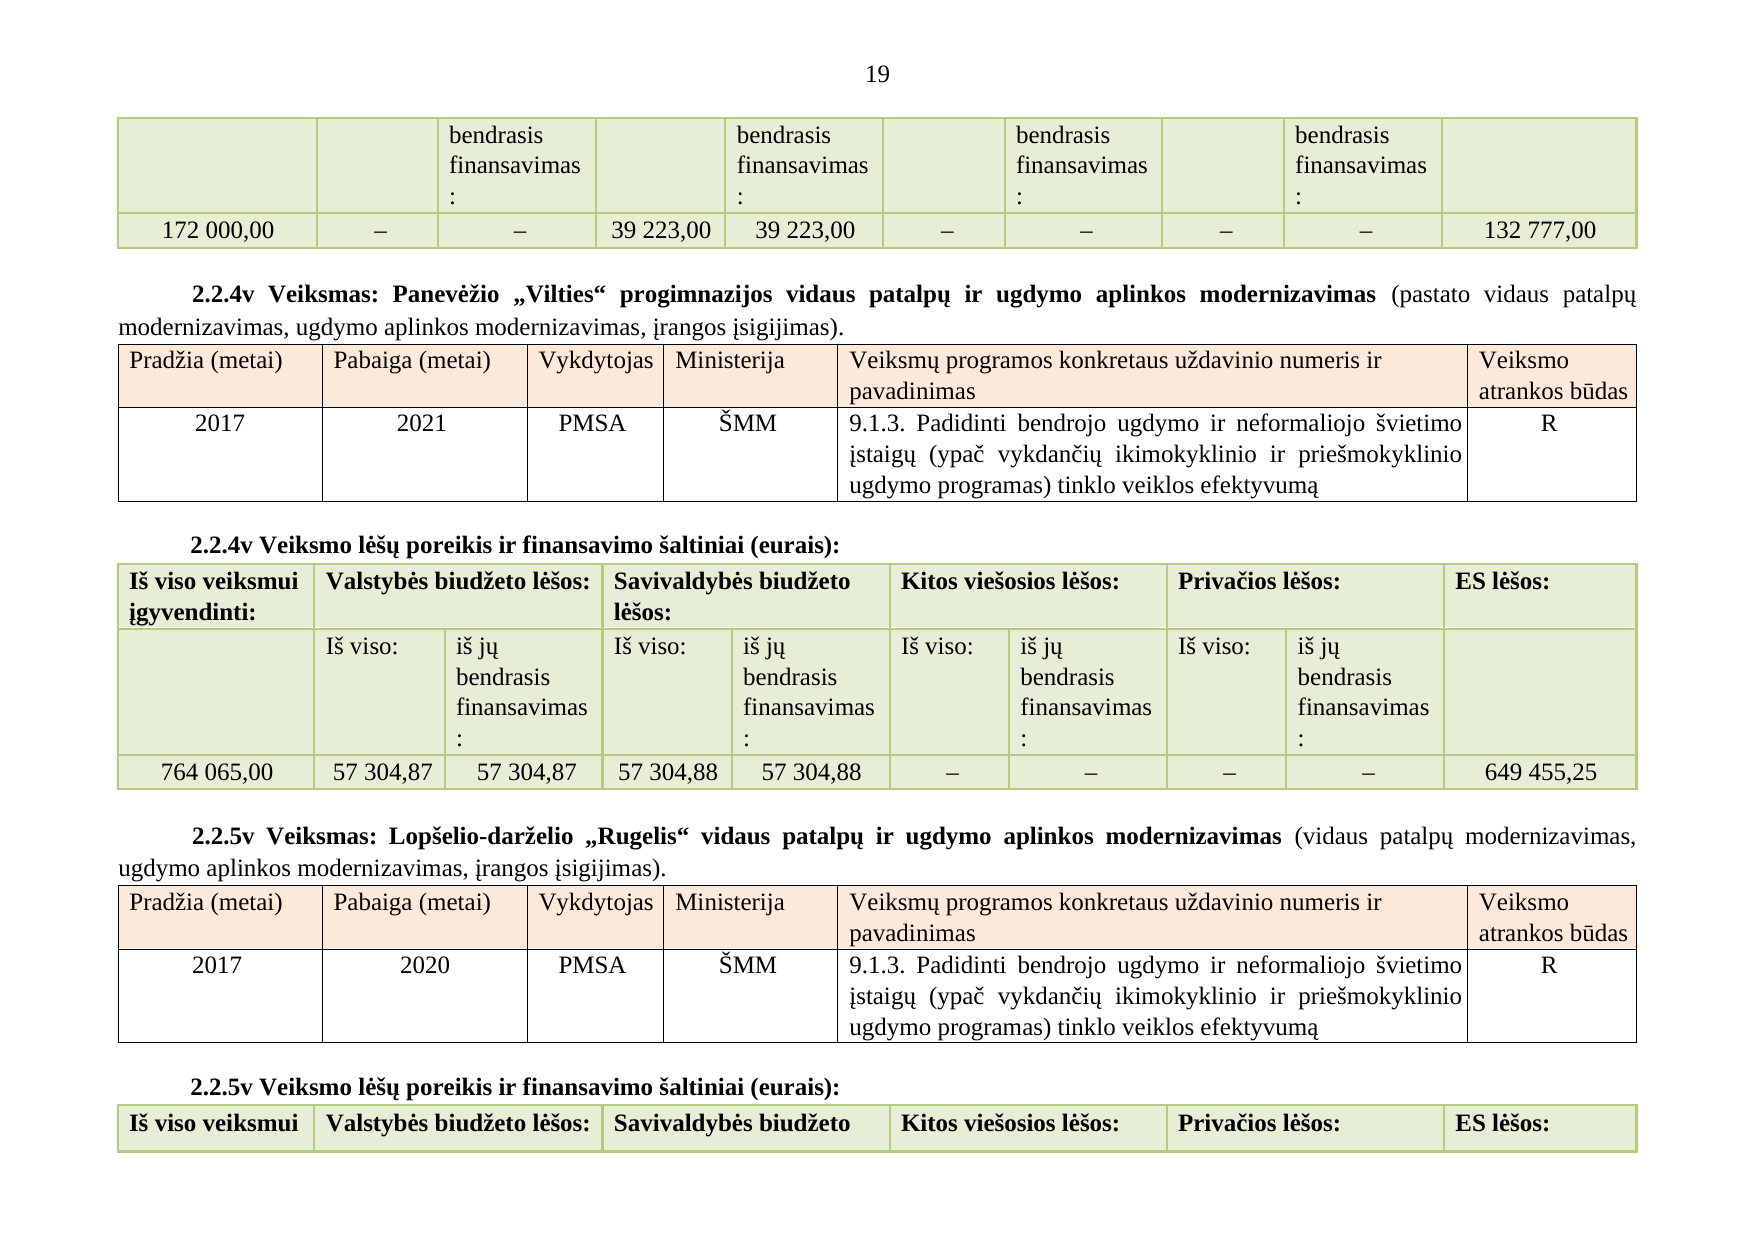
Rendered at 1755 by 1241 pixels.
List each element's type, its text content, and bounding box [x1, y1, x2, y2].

table_header ES lėšos: [1445, 1106, 1635, 1150]
table_cell – [884, 214, 1004, 247]
table_cell – [891, 756, 1008, 788]
table_header Vykdytojas [528, 886, 663, 948]
table_cell 57 304,88 [733, 756, 889, 788]
table_cell bendrasis finansavimas: [439, 119, 595, 212]
table_header Ministerija [664, 886, 837, 948]
table_cell Iš viso: [1168, 630, 1285, 754]
table_cell iš jų bendrasis finansavimas: [733, 630, 889, 754]
table_cell iš jų bendrasis finansavimas: [446, 630, 601, 754]
table_cell 172 000,00 [119, 214, 316, 247]
table_cell 2021 [323, 408, 527, 501]
table_header Vykdytojas [528, 345, 663, 407]
text 2.2.5v Veiksmas: Lopšelio-darželio „Rugelis“ vidaus patalpų ir ugdymo aplinkos modernizavimas (vidaus patalpų modernizavimas, ugdymo aplinkos modernizavimas, įrangos įsigijimas). [118, 821, 1636, 882]
table_header Valstybės biudžeto lėšos: [315, 1106, 601, 1150]
table_header Pabaiga (metai) [323, 345, 527, 407]
table_cell – [439, 214, 595, 247]
table_cell [597, 119, 724, 212]
table_cell – [1010, 756, 1166, 788]
table_header Iš viso veiksmui įgyvendinti: [119, 565, 313, 627]
table_cell iš jų bendrasis finansavimas: [1010, 630, 1166, 754]
table_header Kitos viešosios lėšos: [891, 565, 1166, 627]
table_cell Iš viso: [315, 630, 444, 754]
table_cell 2017 [119, 950, 322, 1042]
table_cell [1163, 119, 1283, 212]
table_cell – [1163, 214, 1283, 247]
table_header Pradžia (metai) [119, 345, 322, 407]
table_cell PMSA [528, 950, 663, 1042]
table_cell R [1468, 408, 1636, 501]
table_cell [1445, 630, 1635, 754]
table_cell 57 304,88 [604, 756, 731, 788]
table_header Savivaldybės biudžeto lėšos: [604, 565, 889, 627]
text 2.2.4v Veiksmo lėšų poreikis ir finansavimo šaltiniai (eurais): [190, 531, 1636, 559]
table_cell bendrasis finansavimas: [1285, 119, 1441, 212]
table_header ES lėšos: [1445, 565, 1635, 627]
table_header Pabaiga (metai) [323, 886, 527, 948]
table_cell bendrasis finansavimas: [726, 119, 882, 212]
table_header Ministerija [664, 345, 837, 407]
table_header Iš viso veiksmui [119, 1106, 313, 1150]
table_header Veiksmų programos konkretaus uždavinio numeris ir pavadinimas [838, 345, 1467, 407]
table_cell – [1006, 214, 1161, 247]
text 2.2.4v Veiksmas: Panevėžio „Vilties“ progimnazijos vidaus patalpų ir ugdymo aplinkos modernizavimas (pastato vidaus patalpų modernizavimas, ugdymo aplinkos modernizavimas, įrangos įsigijimas). [118, 279, 1636, 340]
table_header Savivaldybės biudžeto [604, 1106, 889, 1150]
table_cell – [1285, 214, 1441, 247]
table_cell ŠMM [664, 408, 837, 501]
table_header Kitos viešosios lėšos: [891, 1106, 1166, 1150]
table_cell [1443, 119, 1635, 212]
table_cell PMSA [528, 408, 663, 501]
table_cell – [318, 214, 437, 247]
table_header Privačios lėšos: [1168, 1106, 1443, 1150]
table_cell [318, 119, 437, 212]
table_cell iš jų bendrasis finansavimas: [1287, 630, 1443, 754]
table_cell 649 455,25 [1445, 756, 1635, 788]
table_header Veiksmo atrankos būdas [1468, 886, 1636, 948]
table_header Veiksmo atrankos būdas [1468, 345, 1636, 407]
text 2.2.5v Veiksmo lėšų poreikis ir finansavimo šaltiniai (eurais): [190, 1072, 1636, 1101]
table_cell – [1168, 756, 1285, 788]
table_cell 764 065,00 [119, 756, 313, 788]
table_cell Iš viso: [604, 630, 731, 754]
table_header Valstybės biudžeto lėšos: [315, 565, 601, 627]
table_cell 9.1.3. Padidinti bendrojo ugdymo ir neformaliojo švietimo įstaigų (ypač vykdančių ikimokyklinio ir priešmokyklinio ugdymo programas) tinklo veiklos efektyvumą [838, 408, 1467, 501]
table_cell 2020 [323, 950, 527, 1042]
table_cell bendrasis finansavimas: [1006, 119, 1161, 212]
table_cell – [1287, 756, 1443, 788]
table_cell [119, 119, 316, 212]
table_cell 2017 [119, 408, 322, 501]
table_cell ŠMM [664, 950, 837, 1042]
table_cell R [1468, 950, 1636, 1042]
table_header Veiksmų programos konkretaus uždavinio numeris ir pavadinimas [838, 886, 1467, 948]
table_cell 132 777,00 [1443, 214, 1635, 247]
table_cell Iš viso: [891, 630, 1008, 754]
table_cell 39 223,00 [597, 214, 724, 247]
table_cell 39 223,00 [726, 214, 882, 247]
table_header Pradžia (metai) [119, 886, 322, 948]
table_cell 57 304,87 [446, 756, 601, 788]
table_cell 9.1.3. Padidinti bendrojo ugdymo ir neformaliojo švietimo įstaigų (ypač vykdančių ikimokyklinio ir priešmokyklinio ugdymo programas) tinklo veiklos efektyvumą [838, 950, 1467, 1042]
table_cell [884, 119, 1004, 212]
table_header Privačios lėšos: [1168, 565, 1443, 627]
table_cell 57 304,87 [315, 756, 444, 788]
table_cell [119, 630, 313, 754]
